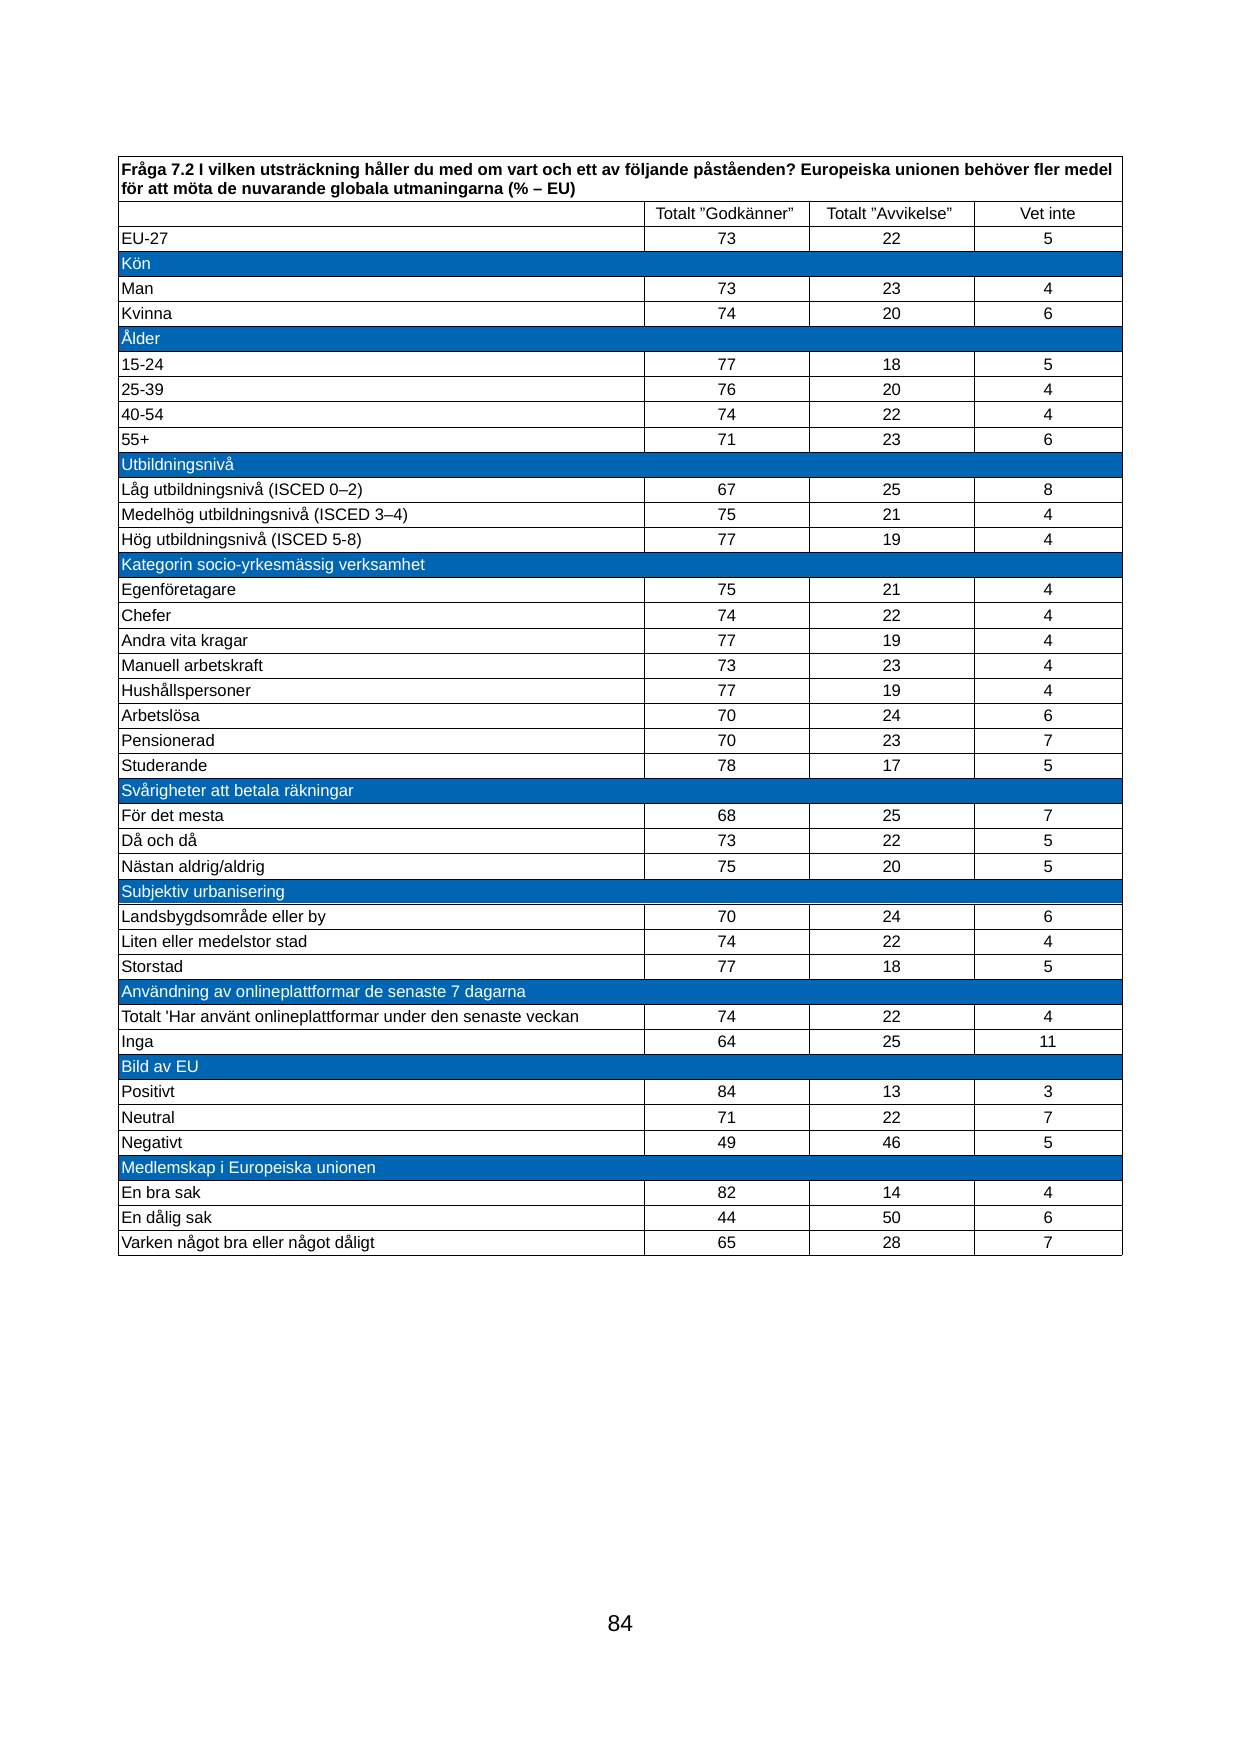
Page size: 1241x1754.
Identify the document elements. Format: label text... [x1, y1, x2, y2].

table_cell Landsbygdsområde eller by [119, 905, 644, 929]
table_cell 4 [975, 277, 1122, 301]
table_cell 77 [645, 629, 809, 652]
table_cell 4 [975, 679, 1122, 703]
table_cell 7 [975, 1231, 1122, 1255]
table_cell Nästan aldrig/aldrig [119, 854, 644, 878]
table_cell 73 [645, 227, 809, 251]
table_cell 46 [810, 1131, 974, 1154]
table_cell Medelhög utbildningsnivå (ISCED 3–4) [119, 503, 644, 527]
table_cell 6 [975, 704, 1122, 728]
table_cell 20 [810, 302, 974, 326]
table_cell 5 [975, 1131, 1122, 1154]
table_cell 24 [810, 905, 974, 929]
table_cell 25 [810, 804, 974, 828]
table_cell Egenföretagare [119, 578, 644, 602]
table_cell Totalt ”Avvikelse” [810, 202, 974, 226]
table_cell Kön [119, 252, 1122, 276]
table_cell 22 [810, 402, 974, 427]
table_cell 76 [645, 377, 809, 401]
table_cell 5 [975, 227, 1122, 251]
table_cell 71 [645, 428, 809, 452]
table_cell 23 [810, 428, 974, 452]
table_cell Subjektiv urbanisering [119, 880, 1122, 903]
table_cell 20 [810, 854, 974, 878]
table_cell 21 [810, 578, 974, 602]
table_cell 7 [975, 804, 1122, 828]
table_cell 4 [975, 930, 1122, 954]
table_cell 4 [975, 503, 1122, 527]
table_header Fråga 7.2 I vilken utsträckning håller du med om vart och ett av följande påståenden? Europeiska unionen behöver fler medel för att möta de nuvarande globala utmaningarna (% – EU) [119, 157, 1122, 201]
table_cell 28 [810, 1231, 974, 1255]
table_cell 77 [645, 352, 809, 376]
table_cell 15-24 [119, 352, 644, 376]
table_cell 5 [975, 754, 1122, 778]
table_cell 19 [810, 679, 974, 703]
table_cell 6 [975, 905, 1122, 929]
table_cell 74 [645, 930, 809, 954]
table_cell 68 [645, 804, 809, 828]
table_cell 4 [975, 402, 1122, 427]
table_cell 17 [810, 754, 974, 778]
table_cell 71 [645, 1105, 809, 1129]
table_cell 77 [645, 955, 809, 979]
table_cell Storstad [119, 955, 644, 979]
table_cell 5 [975, 955, 1122, 979]
table_cell 4 [975, 1181, 1122, 1205]
table_cell 74 [645, 1005, 809, 1029]
table_cell 18 [810, 955, 974, 979]
table_cell 4 [975, 578, 1122, 602]
table_cell 23 [810, 729, 974, 753]
table_cell Totalt 'Har använt onlineplattformar under den senaste veckan [119, 1005, 644, 1029]
table_cell 82 [645, 1181, 809, 1205]
table_cell 23 [810, 277, 974, 301]
table_cell 6 [975, 302, 1122, 326]
table_cell Manuell arbetskraft [119, 654, 644, 678]
table_cell 74 [645, 302, 809, 326]
table_cell 6 [975, 428, 1122, 452]
table_cell 5 [975, 829, 1122, 853]
table_cell 67 [645, 478, 809, 502]
table_cell Arbetslösa [119, 704, 644, 728]
table_cell Utbildningsnivå [119, 453, 1122, 477]
table_cell Låg utbildningsnivå (ISCED 0–2) [119, 478, 644, 502]
table_cell 4 [975, 629, 1122, 652]
table_cell 3 [975, 1080, 1122, 1104]
table_cell För det mesta [119, 804, 644, 828]
table_cell 5 [975, 352, 1122, 376]
table_cell 19 [810, 629, 974, 652]
table_cell Medlemskap i Europeiska unionen [119, 1156, 1122, 1180]
table_cell Andra vita kragar [119, 629, 644, 652]
table_cell 6 [975, 1206, 1122, 1230]
table_cell Användning av onlineplattformar de senaste 7 dagarna [119, 980, 1122, 1004]
table_cell Chefer [119, 603, 644, 627]
table_cell 25 [810, 478, 974, 502]
table_cell Hög utbildningsnivå (ISCED 5-8) [119, 528, 644, 552]
table_cell 4 [975, 528, 1122, 552]
table_cell 40-54 [119, 402, 644, 427]
table_cell Ålder [119, 327, 1122, 351]
table_cell 13 [810, 1080, 974, 1104]
table_cell 44 [645, 1206, 809, 1230]
table_cell 55+ [119, 428, 644, 452]
table_cell Liten eller medelstor stad [119, 930, 644, 954]
table_cell 22 [810, 603, 974, 627]
table_cell 4 [975, 603, 1122, 627]
table_cell Då och då [119, 829, 644, 853]
table_cell 4 [975, 654, 1122, 678]
table_cell 73 [645, 654, 809, 678]
table_cell 70 [645, 905, 809, 929]
table_cell 84 [645, 1080, 809, 1104]
table_cell 73 [645, 277, 809, 301]
table_cell Negativt [119, 1131, 644, 1154]
table_cell 78 [645, 754, 809, 778]
table_cell Svårigheter att betala räkningar [119, 779, 1122, 803]
table_cell Hushållspersoner [119, 679, 644, 703]
table_cell [119, 202, 644, 226]
table_cell 25 [810, 1030, 974, 1054]
table_cell Studerande [119, 754, 644, 778]
table_cell Varken något bra eller något dåligt [119, 1231, 644, 1255]
table_cell 70 [645, 729, 809, 753]
table_cell 7 [975, 729, 1122, 753]
table_cell 73 [645, 829, 809, 853]
table_cell 50 [810, 1206, 974, 1230]
table_cell 75 [645, 503, 809, 527]
table_cell 18 [810, 352, 974, 376]
table_cell 23 [810, 654, 974, 678]
table_cell 74 [645, 402, 809, 427]
table_cell 11 [975, 1030, 1122, 1054]
table_cell 25-39 [119, 377, 644, 401]
table_cell Positivt [119, 1080, 644, 1104]
table_cell En bra sak [119, 1181, 644, 1205]
table_cell Bild av EU [119, 1055, 1122, 1079]
table_cell 74 [645, 603, 809, 627]
table_cell Neutral [119, 1105, 644, 1129]
table_cell 77 [645, 679, 809, 703]
table_cell Vet inte [975, 202, 1122, 226]
table_cell Inga [119, 1030, 644, 1054]
table_cell 22 [810, 930, 974, 954]
table_cell 20 [810, 377, 974, 401]
table_cell 22 [810, 1005, 974, 1029]
table_cell 77 [645, 528, 809, 552]
table_cell 5 [975, 854, 1122, 878]
table_cell 22 [810, 1105, 974, 1129]
table_cell Kvinna [119, 302, 644, 326]
table_cell 4 [975, 377, 1122, 401]
table_cell Man [119, 277, 644, 301]
table_cell 70 [645, 704, 809, 728]
table_cell 7 [975, 1105, 1122, 1129]
table_cell Kategorin socio-yrkesmässig verksamhet [119, 553, 1122, 577]
table_cell En dålig sak [119, 1206, 644, 1230]
table_cell 75 [645, 854, 809, 878]
table_cell 49 [645, 1131, 809, 1154]
table_cell 22 [810, 227, 974, 251]
table_cell 19 [810, 528, 974, 552]
table_cell 75 [645, 578, 809, 602]
table_cell Pensionerad [119, 729, 644, 753]
table_cell 14 [810, 1181, 974, 1205]
table_cell 22 [810, 829, 974, 853]
table_cell 21 [810, 503, 974, 527]
table_cell 65 [645, 1231, 809, 1255]
table_cell Totalt ”Godkänner” [645, 202, 809, 226]
table_cell EU-27 [119, 227, 644, 251]
table_cell 24 [810, 704, 974, 728]
table_cell 4 [975, 1005, 1122, 1029]
table_cell 64 [645, 1030, 809, 1054]
table_cell 8 [975, 478, 1122, 502]
